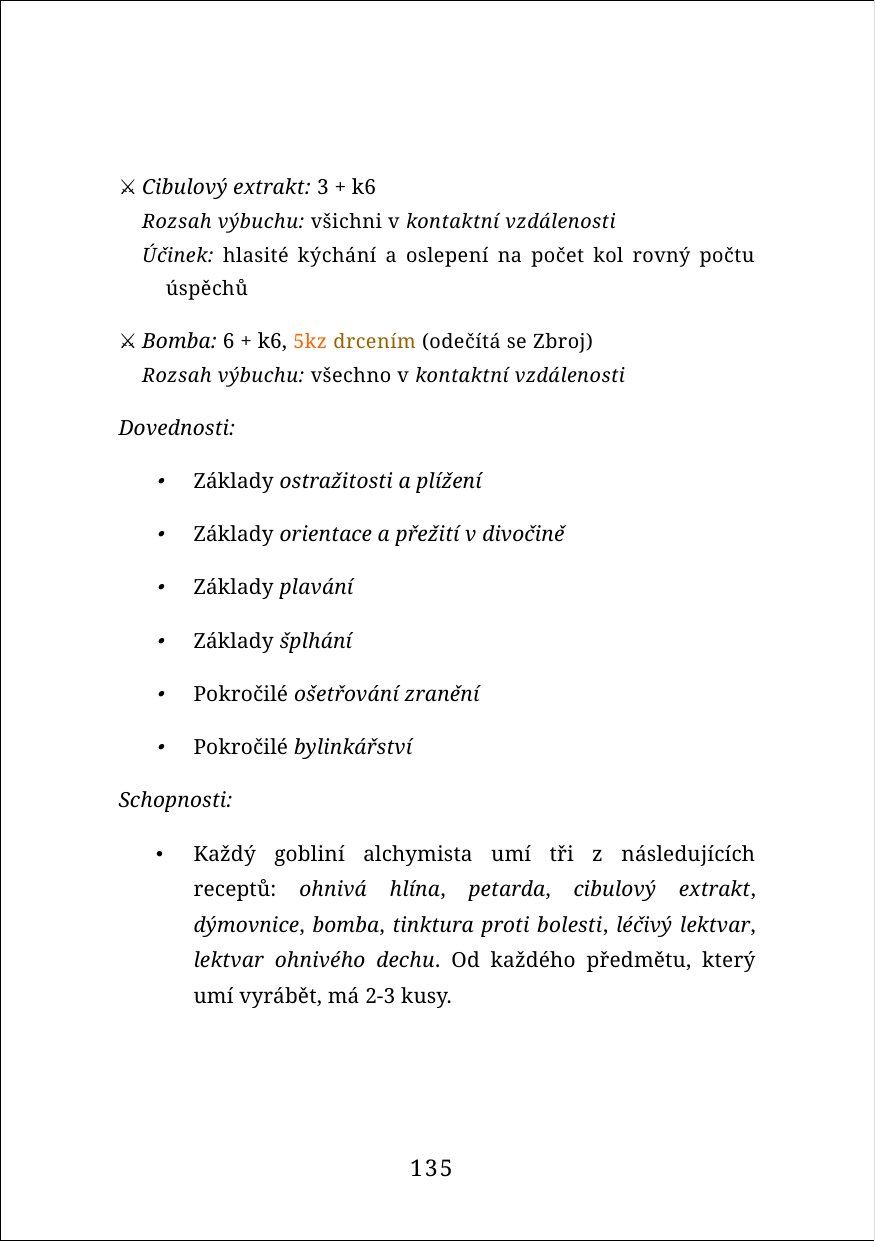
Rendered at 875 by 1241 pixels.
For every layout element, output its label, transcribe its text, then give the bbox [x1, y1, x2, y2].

list Základy ostražitosti a plížení [156, 466, 756, 494]
text Schopnosti: [118, 785, 756, 814]
text Rozsah výbuchu: všechno v kontaktní vzdálenosti [142, 361, 756, 388]
list Pokročilé bylinkářství [156, 732, 756, 761]
list Základy plavání [156, 572, 756, 601]
list Základy šplhání [156, 626, 756, 654]
text ⚔ Bomba: 6 + k6, 5kz drcením (odečítá se Zbroj) [118, 326, 756, 354]
list Každý gobliní alchymista umí tři z následujících receptů: ohnivá hlína, petarda, cibulový extrakt, dýmovnice, bomba, tinktura proti bolesti, léčivý lektvar, lektvar ohnivého dechu. Od každého předmětu, který umí vyrábět, má 2-3 kusy. [156, 839, 756, 1009]
text ⚔ Cibulový extrakt: 3 + k6 [118, 172, 756, 200]
text Účinek: hlasité kýchání a oslepení na počet kol rovný počtu úspěchů [142, 241, 756, 302]
text Dovednosti: [118, 413, 756, 441]
text Rozsah výbuchu: všichni v kontaktní vzdálenosti [142, 207, 756, 234]
list Základy orientace a přežití v divočině [156, 519, 756, 548]
list Pokročilé ošetřování zranění [156, 679, 756, 707]
